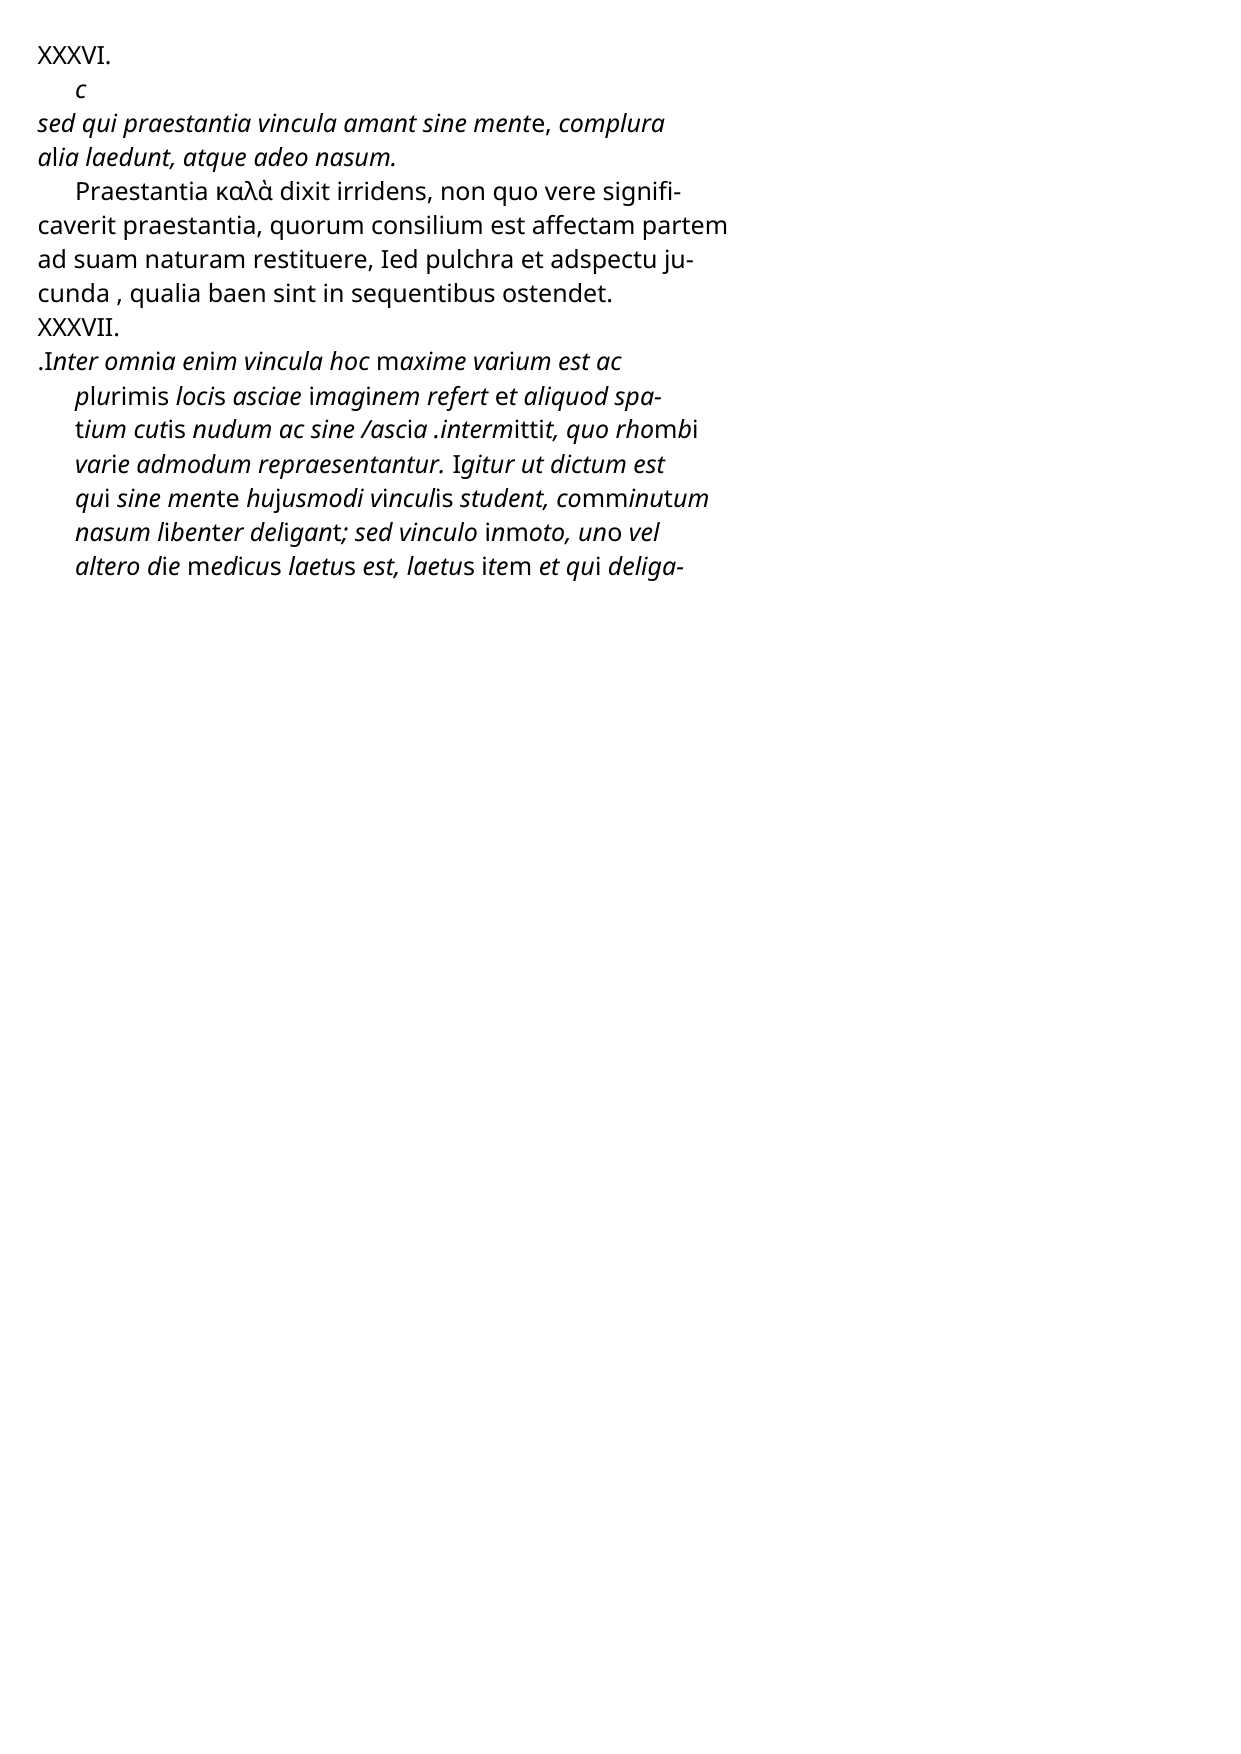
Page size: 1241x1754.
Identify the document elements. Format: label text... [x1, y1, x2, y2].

text XXXVI. [37, 37, 1203, 72]
text XXXVII. [37, 310, 1203, 344]
text Praestantia καλὰ dixit irridens, non quo vere signifi- caverit praestantia, quorum consilium est affectam partem ad suam naturam restituere, Ied pulchra et adspectu ju- cunda , qualia baen sint in sequentibus ostendet. [37, 174, 1203, 310]
text .Inter omnia enim vincula hoc maxime varium est ac plurimis locis asciae imaginem refert et aliquod spa- tium cutis nudum ac sine /ascia .intermittit, quo rhombi varie admodum repraesentantur. Igitur ut dictum est qui sine mente hujusmodi vinculis student, comminutum nasum libenter deligant; sed vinculo inmoto, uno vel altero die medicus laetus est, laetus item et qui deliga- [37, 344, 1203, 582]
text c sed qui praestantia vincula amant sine mente, complura alia laedunt, atque adeo nasum. [37, 72, 1203, 174]
